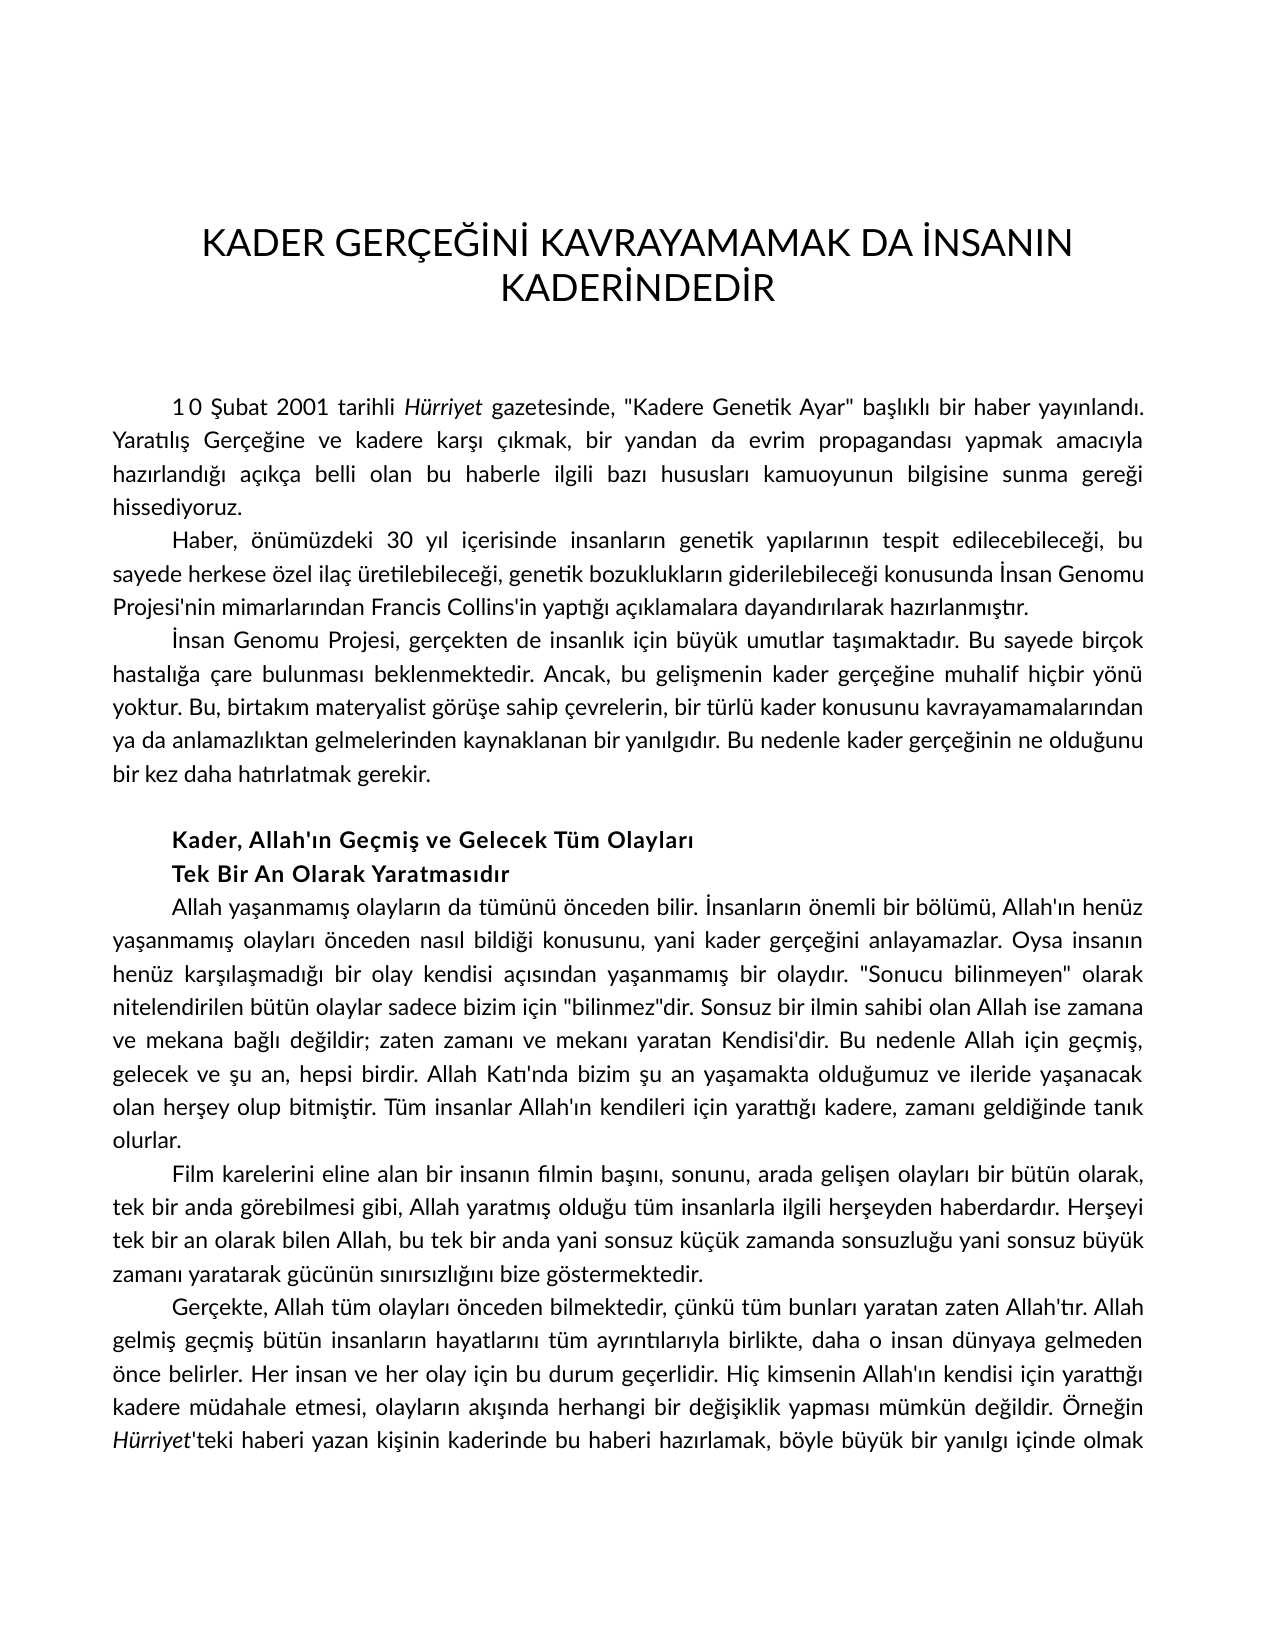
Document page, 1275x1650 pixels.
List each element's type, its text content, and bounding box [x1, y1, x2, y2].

text Kader, Allah'ın Geçmiş ve Gelecek Tüm Olayları [112, 822, 1145, 856]
subtitle KADER GERÇEĞİNİ KAVRAYAMAMAK DA İNSANIN KADERİNDEDİR [112, 220, 1162, 310]
text Film karelerini eline alan bir insanın filmin başını, sonunu, arada gelişen olayları bir bütün olarak, tek bir anda görebilmesi gibi, Allah yaratmış olduğu tüm insanlarla ilgili herşeyden haberdardır. Herşeyi tek bir an olarak bilen Allah, bu tek bir anda yani sonsuz küçük zamanda sonsuzluğu yani sonsuz büyük zamanı yaratarak gücünün sınırsızlığını bize göstermektedir. [112, 1156, 1145, 1289]
text İnsan Genomu Projesi, gerçekten de insanlık için büyük umutlar taşımaktadır. Bu sayede birçok hastalığa çare bulunması beklenmektedir. Ancak, bu gelişmenin kader gerçeğine muhalif hiçbir yönü yoktur. Bu, birtakım materyalist görüşe sahip çevrelerin, bir türlü kader konusunu kavrayamamalarından ya da anlamazlıktan gelmelerinden kaynaklanan bir yanılgıdır. Bu nedenle kader gerçeğinin ne olduğunu bir kez daha hatırlatmak gerekir. [112, 622, 1145, 789]
text Gerçekte, Allah tüm olayları önceden bilmektedir, çünkü tüm bunları yaratan zaten Allah'tır. Allah gelmiş geçmiş bütün insanların hayatlarını tüm ayrıntılarıyla birlikte, daha o insan dünyaya gelmeden önce belirler. Her insan ve her olay için bu durum geçerlidir. Hiç kimsenin Allah'ın kendisi için yarattığı kadere müdahale etmesi, olayların akışında herhangi bir değişiklik yapması mümkün değildir. Örneğin Hürriyet'teki haberi yazan kişinin kaderinde bu haberi hazırlamak, böyle büyük bir yanılgı içinde olmak [112, 1289, 1145, 1456]
text Tek Bir An Olarak Yaratmasıdır [112, 856, 1145, 889]
text 10 Şubat 2001 tarihli Hürriyet gazetesinde, "Kadere Genetik Ayar" başlıklı bir haber yayınlandı. Yaratılış Gerçeğine ve kadere karşı çıkmak, bir yandan da evrim propagandası yapmak amacıyla hazırlandığı açıkça belli olan bu haberle ilgili bazı hususları kamuoyunun bilgisine sunma gereği hissediyoruz. [112, 389, 1145, 522]
text Haber, önümüzdeki 30 yıl içerisinde insanların genetik yapılarının tespit edilecebileceği, bu sayede herkese özel ilaç üretilebileceği, genetik bozuklukların giderilebileceği konusunda İnsan Genomu Projesi'nin mimarlarından Francis Collins'in yaptığı açıklamalara dayandırılarak hazırlanmıştır. [112, 522, 1145, 622]
text Allah yaşanmamış olayların da tümünü önceden bilir. İnsanların önemli bir bölümü, Allah'ın henüz yaşanmamış olayları önceden nasıl bildiği konusunu, yani kader gerçeğini anlayamazlar. Oysa insanın henüz karşılaşmadığı bir olay kendisi açısından yaşanmamış bir olaydır. "Sonucu bilinmeyen" olarak nitelendirilen bütün olaylar sadece bizim için "bilinmez"dir. Sonsuz bir ilmin sahibi olan Allah ise zamana ve mekana bağlı değildir; zaten zamanı ve mekanı yaratan Kendisi'dir. Bu nedenle Allah için geçmiş, gelecek ve şu an, hepsi birdir. Allah Katı'nda bizim şu an yaşamakta olduğumuz ve ileride yaşanacak olan herşey olup bitmiştir. Tüm insanlar Allah'ın kendileri için yarattığı kadere, zamanı geldiğinde tanık olurlar. [112, 889, 1145, 1156]
